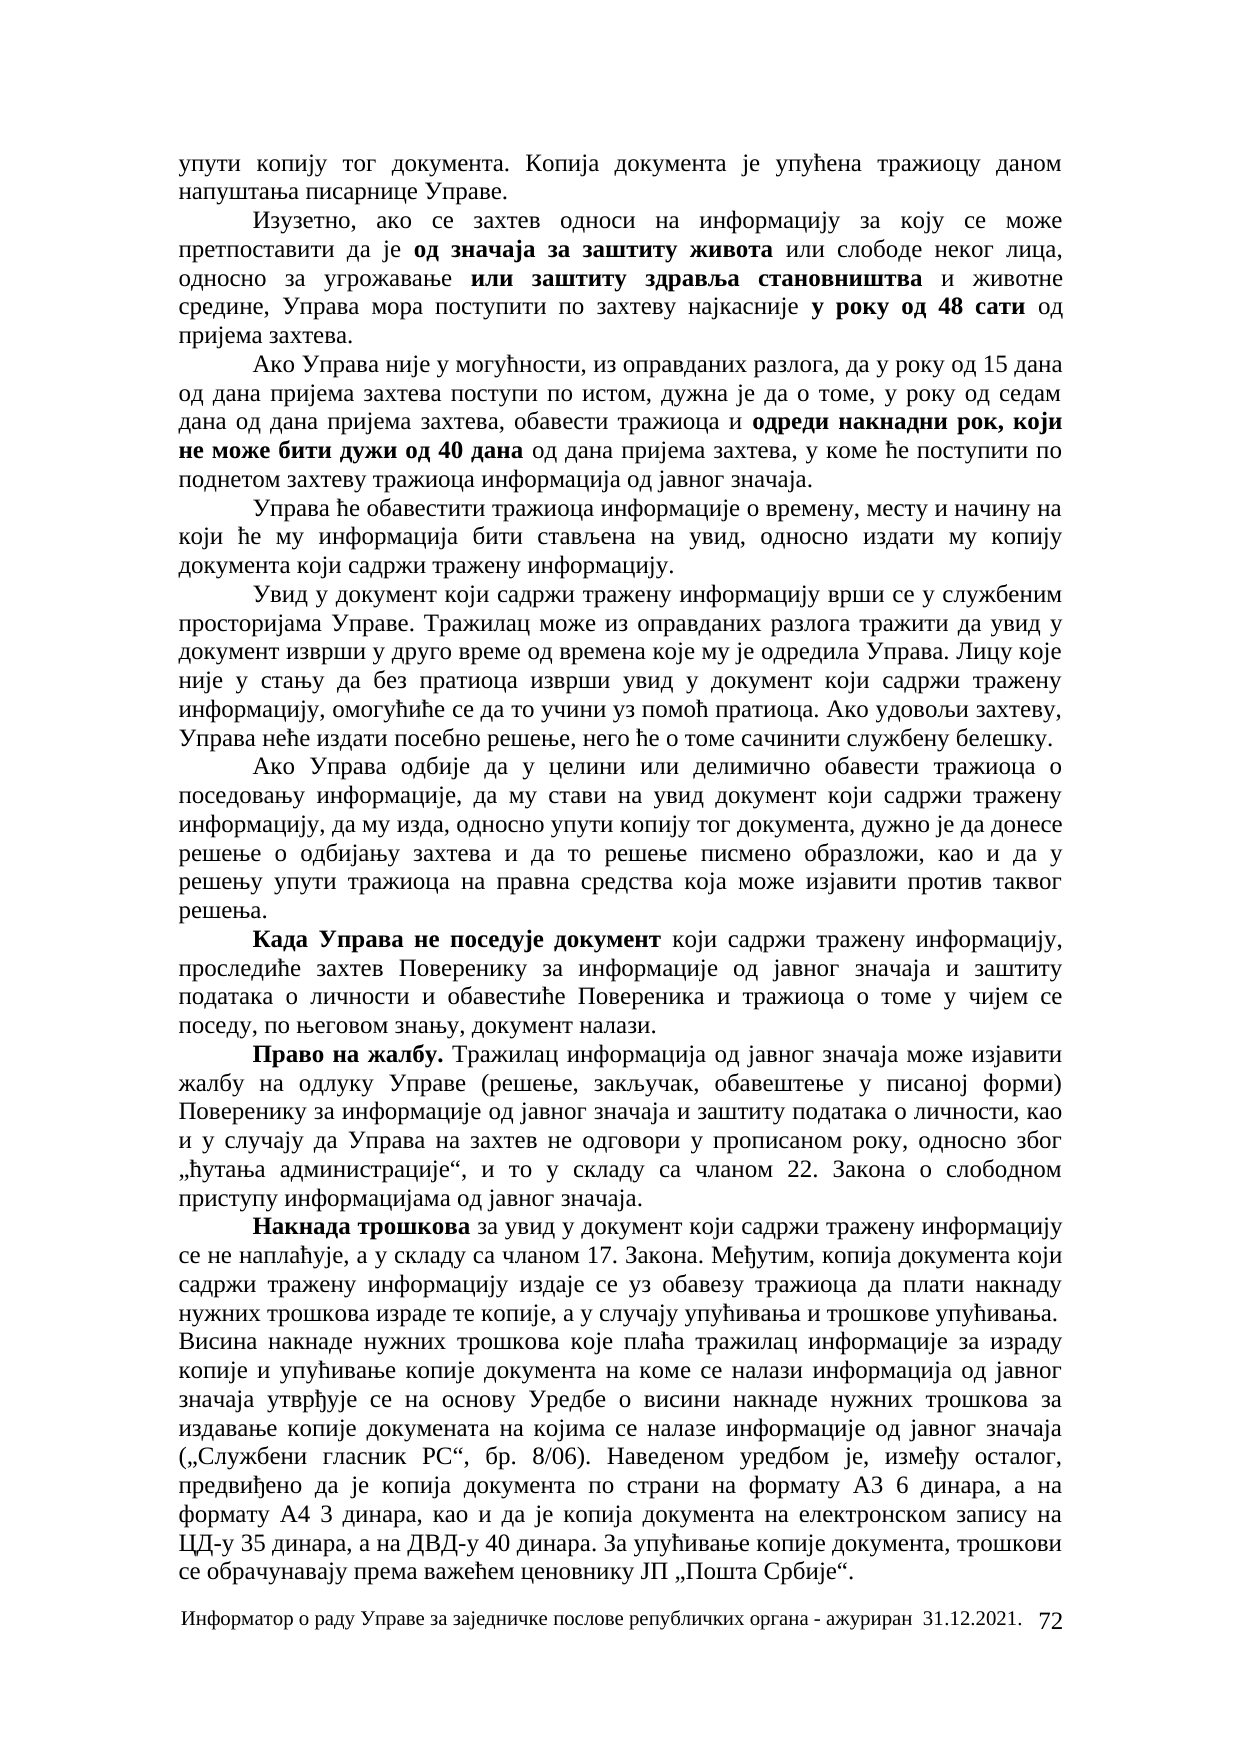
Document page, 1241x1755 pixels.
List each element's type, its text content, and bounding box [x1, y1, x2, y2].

text Увид у документ који садржи тражену информацију врши се у службеним просторијама Управе. Тражилац може из оправданих разлога тражити да увид у документ изврши у друго време од времена које му је одредила Управа. Лицу које није у стању да без пратиоца изврши увид у документ који садржи тражену информацију, омогућиће се да то учини уз помоћ пратиоца. Ако удовољи захтеву, Управа неће издати посебно решење, него ће о томе сачинити службену белешку. [178, 579, 1063, 751]
text Право на жалбу. Тражилац информација од јавног значаја може изјавити жалбу на одлуку Управе (решење, закључак, обавештење у писаној форми) Поверенику за информације од јавног значаја и заштиту података о личности, као и у случају да Управа на захтев не одговори у прописаном року, односно због „ћутања администрације“, и то у складу са чланом 22. Закона о слободном приступу информацијама од јавног значаја. [178, 1039, 1063, 1211]
text Изузетно, ако се захтев односи на информацију за коју се може претпоставити да је од значаја за заштиту живота или слободе неког лица, односно за угрожавање или заштиту здравља становништва и животне средине, Управа мора поступити по захтеву најкасније у року од 48 сати од пријема захтева. [178, 205, 1063, 349]
text Управа ће обавестити тражиоца информације о времену, месту и начину на који ће му информација бити стављена на увид, односно издати му копију документа који садржи тражену информацију. [178, 493, 1063, 579]
text Ако Управа није у могућности, из оправданих разлога, да у року од 15 дана од дана пријема захтева поступи по истом, дужна је да о томе, у року од седам дана од дана пријема захтева, обавести тражиоца и одреди накнадни рок, који не може бити дужи од 40 дана од дана пријема захтева, у коме ће поступити по поднетом захтеву тражиоца информација од јавног значаја. [178, 349, 1063, 493]
text Када Управа не поседује документ који садржи тражену информацију, проследиће захтев Поверенику за информације од јавног значаја и заштиту података о личности и обавестиће Повереника и тражиоца о томе у чијем се поседу, по његовом знању, документ налази. [178, 924, 1063, 1039]
text Висина накнаде нужних трошкова које плаћа тражилац информације за израду копије и упућивање копије документа на коме се налази информација од јавног значаја утврђује се на основу Уредбе о висини накнаде нужних трошкова за издавање копије докумената на којима се налазе информације од јавног значаја („Службени гласник РС“, бр. 8/06). Наведеном уредбом је, између осталог, предвиђено да је копија документа по страни на формату А3 6 динара, а на формату А4 3 динара, као и да је копија документа на електронском запису на ЦД-у 35 динара, а на ДВД-у 40 динара. За упућивање копије документа, трошкови се обрачунавају према важећем ценовнику ЈП „Пошта Србије“. [178, 1326, 1063, 1585]
text Накнада трошкова за увид у документ који садржи тражену информацију се не наплаћује, а у складу са чланом 17. Закона. Међутим, копија документа који садржи тражену информацију издаје се уз обавезу тражиоца да плати накнаду нужних трошкова израде те копије, а у случају упућивања и трошкове упућивања. [178, 1211, 1063, 1326]
text упути копију тог документа. Копија документа је упућена тражиоцу даном напуштања писарнице Управе. [178, 148, 1063, 205]
text Ако Управа одбије да у целини или делимично обавести тражиоца о поседовању информације, да му стави на увид документ који садржи тражену информацију, да му изда, односно упути копију тог документа, дужно је да донесе решење о одбијању захтева и да то решење писмено образложи, као и да у решењу упути тражиоца на правна средства која може изјавити против таквог решења. [178, 751, 1063, 924]
